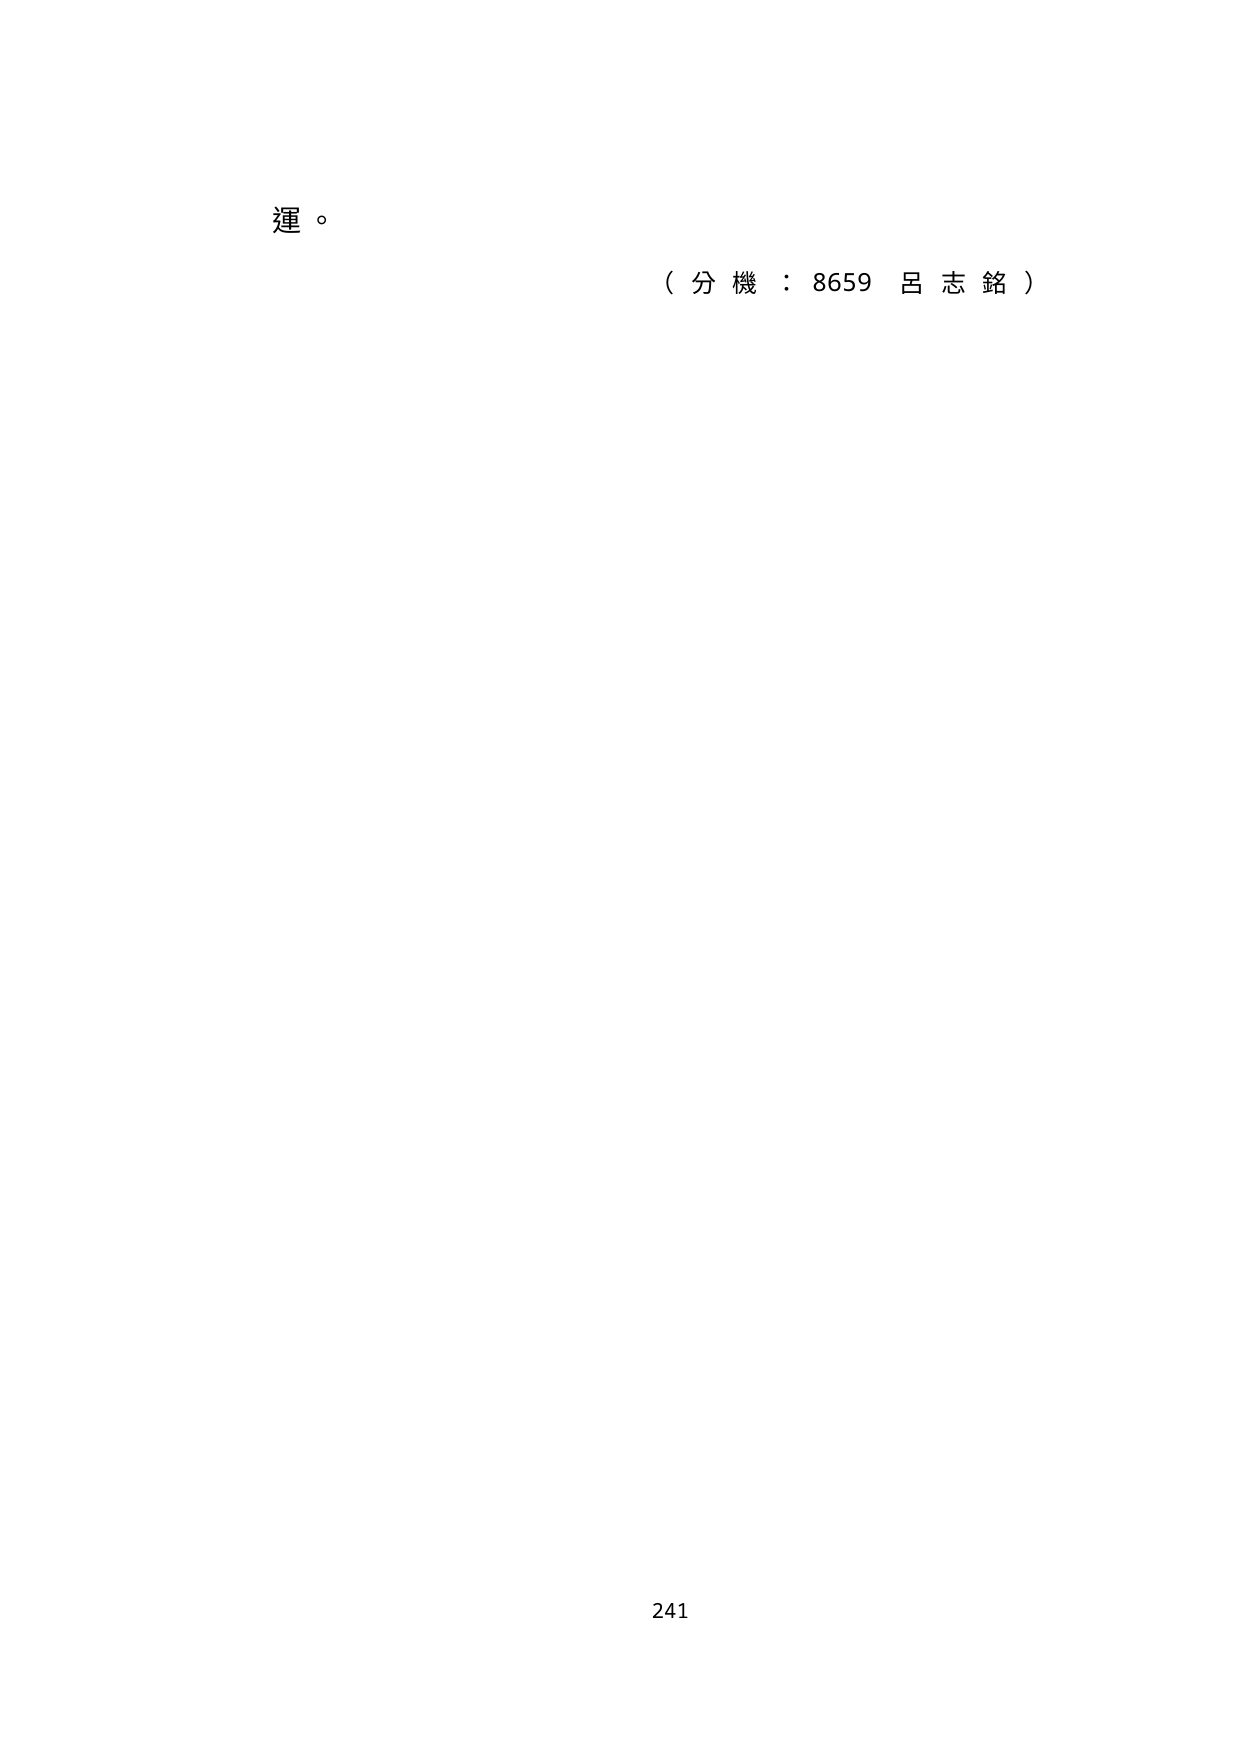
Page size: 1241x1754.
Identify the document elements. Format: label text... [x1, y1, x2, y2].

text 運。 [242, 177, 1058, 240]
text （分機：8659 呂志銘） [242, 240, 1058, 302]
